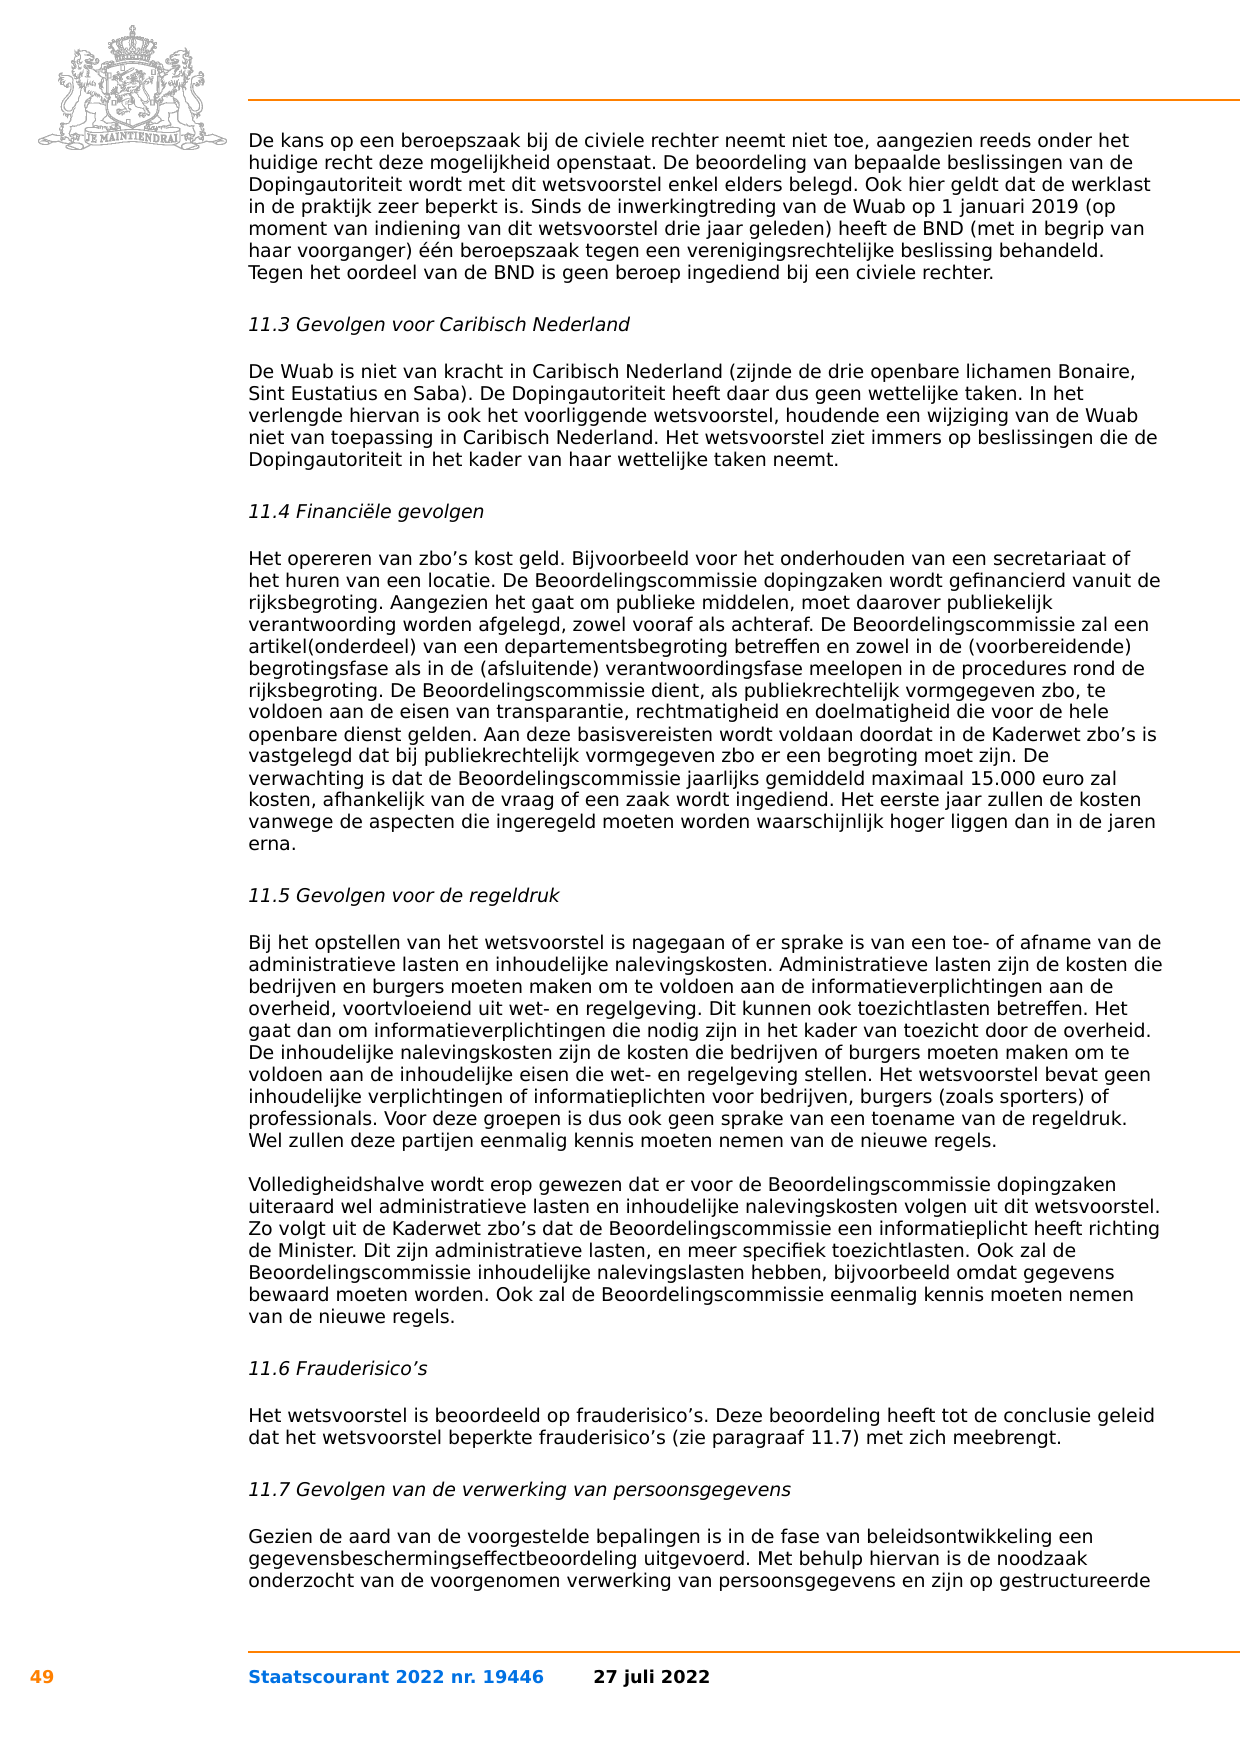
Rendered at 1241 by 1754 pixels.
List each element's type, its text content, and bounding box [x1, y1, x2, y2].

picture [38, 25, 227, 150]
text De kans op een beroepszaak bij de civiele rechter neemt niet toe, aangezien reeds onder het huidige recht deze mogelijkheid openstaat. De beoordeling van bepaalde beslissingen van de Dopingautoriteit wordt met dit wetsvoorstel enkel elders belegd. Ook hier geldt dat de werklast in de praktijk zeer beperkt is. Sinds de inwerkingtreding van de Wuab op 1 januari 2019 (op moment van indiening van dit wetsvoorstel drie jaar geleden) heeft de BND (met in begrip van haar voorganger) één beroepszaak tegen een verenigingsrechtelijke beslissing behandeld. Tegen het oordeel van de BND is geen beroep ingediend bij een civiele rechter. [248, 130, 1163, 284]
text Het wetsvoorstel is beoordeeld op frauderisico’s. Deze beoordeling heeft tot de conclusie geleid dat het wetsvoorstel beperkte frauderisico’s (zie paragraaf 11.7) met zich meebrengt. [248, 1405, 1163, 1449]
subtitle 11.7 Gevolgen van de verwerking van persoonsgegevens [248, 1479, 1163, 1501]
subtitle 11.4 Financiële gevolgen [248, 501, 1163, 523]
subtitle 11.5 Gevolgen voor de regeldruk [248, 885, 1163, 907]
text Gezien de aard van de voorgestelde bepalingen is in de fase van beleidsontwikkeling een gegevensbeschermingseffectbeoordeling uitgevoerd. Met behulp hiervan is de noodzaak onderzocht van de voorgenomen verwerking van persoonsgegevens en zijn op gestructureerde [248, 1526, 1163, 1592]
subtitle 11.3 Gevolgen voor Caribisch Nederland [248, 314, 1163, 336]
subtitle 11.6 Frauderisico’s [248, 1358, 1163, 1380]
text Bij het opstellen van het wetsvoorstel is nagegaan of er sprake is van een toe- of afname van de administratieve lasten en inhoudelijke nalevingskosten. Administratieve lasten zijn de kosten die bedrijven en burgers moeten maken om te voldoen aan de informatieverplichtingen aan de overheid, voortvloeiend uit wet- en regelgeving. Dit kunnen ook toezichtlasten betreffen. Het gaat dan om informatieverplichtingen die nodig zijn in het kader van toezicht door de overheid. De inhoudelijke nalevingskosten zijn de kosten die bedrijven of burgers moeten maken om te voldoen aan de inhoudelijke eisen die wet- en regelgeving stellen. Het wetsvoorstel bevat geen inhoudelijke verplichtingen of informatieplichten voor bedrijven, burgers (zoals sporters) of professionals. Voor deze groepen is dus ook geen sprake van een toename van de regeldruk. Wel zullen deze partijen eenmalig kennis moeten nemen van de nieuwe regels. [248, 932, 1163, 1152]
text Het opereren van zbo’s kost geld. Bijvoorbeeld voor het onderhouden van een secretariaat of het huren van een locatie. De Beoordelingscommissie dopingzaken wordt gefinancierd vanuit de rijksbegroting. Aangezien het gaat om publieke middelen, moet daarover publiekelijk verantwoording worden afgelegd, zowel vooraf als achteraf. De Beoordelingscommissie zal een artikel(onderdeel) van een departementsbegroting betreffen en zowel in de (voorbereidende) begrotingsfase als in de (afsluitende) verantwoordingsfase meelopen in de procedures rond de rijksbegroting. De Beoordelingscommissie dient, als publiekrechtelijk vormgegeven zbo, te voldoen aan de eisen van transparantie, rechtmatigheid en doelmatigheid die voor de hele openbare dienst gelden. Aan deze basisvereisten wordt voldaan doordat in de Kaderwet zbo’s is vastgelegd dat bij publiekrechtelijk vormgegeven zbo er een begroting moet zijn. De verwachting is dat de Beoordelingscommissie jaarlijks gemiddeld maximaal 15.000 euro zal kosten, afhankelijk van de vraag of een zaak wordt ingediend. Het eerste jaar zullen de kosten vanwege de aspecten die ingeregeld moeten worden waarschijnlijk hoger liggen dan in de jaren erna. [248, 548, 1163, 855]
text De Wuab is niet van kracht in Caribisch Nederland (zijnde de drie openbare lichamen Bonaire, Sint Eustatius en Saba). De Dopingautoriteit heeft daar dus geen wettelijke taken. In het verlengde hiervan is ook het voorliggende wetsvoorstel, houdende een wijziging van de Wuab niet van toepassing in Caribisch Nederland. Het wetsvoorstel ziet immers op beslissingen die de Dopingautoriteit in het kader van haar wettelijke taken neemt. [248, 361, 1163, 471]
text Volledigheidshalve wordt erop gewezen dat er voor de Beoordelingscommissie dopingzaken uiteraard wel administratieve lasten en inhoudelijke nalevingskosten volgen uit dit wetsvoorstel. Zo volgt uit de Kaderwet zbo’s dat de Beoordelingscommissie een informatieplicht heeft richting de Minister. Dit zijn administratieve lasten, en meer specifiek toezichtlasten. Ook zal de Beoordelingscommissie inhoudelijke nalevingslasten hebben, bijvoorbeeld omdat gegevens bewaard moeten worden. Ook zal de Beoordelingscommissie eenmalig kennis moeten nemen van de nieuwe regels. [248, 1174, 1163, 1328]
